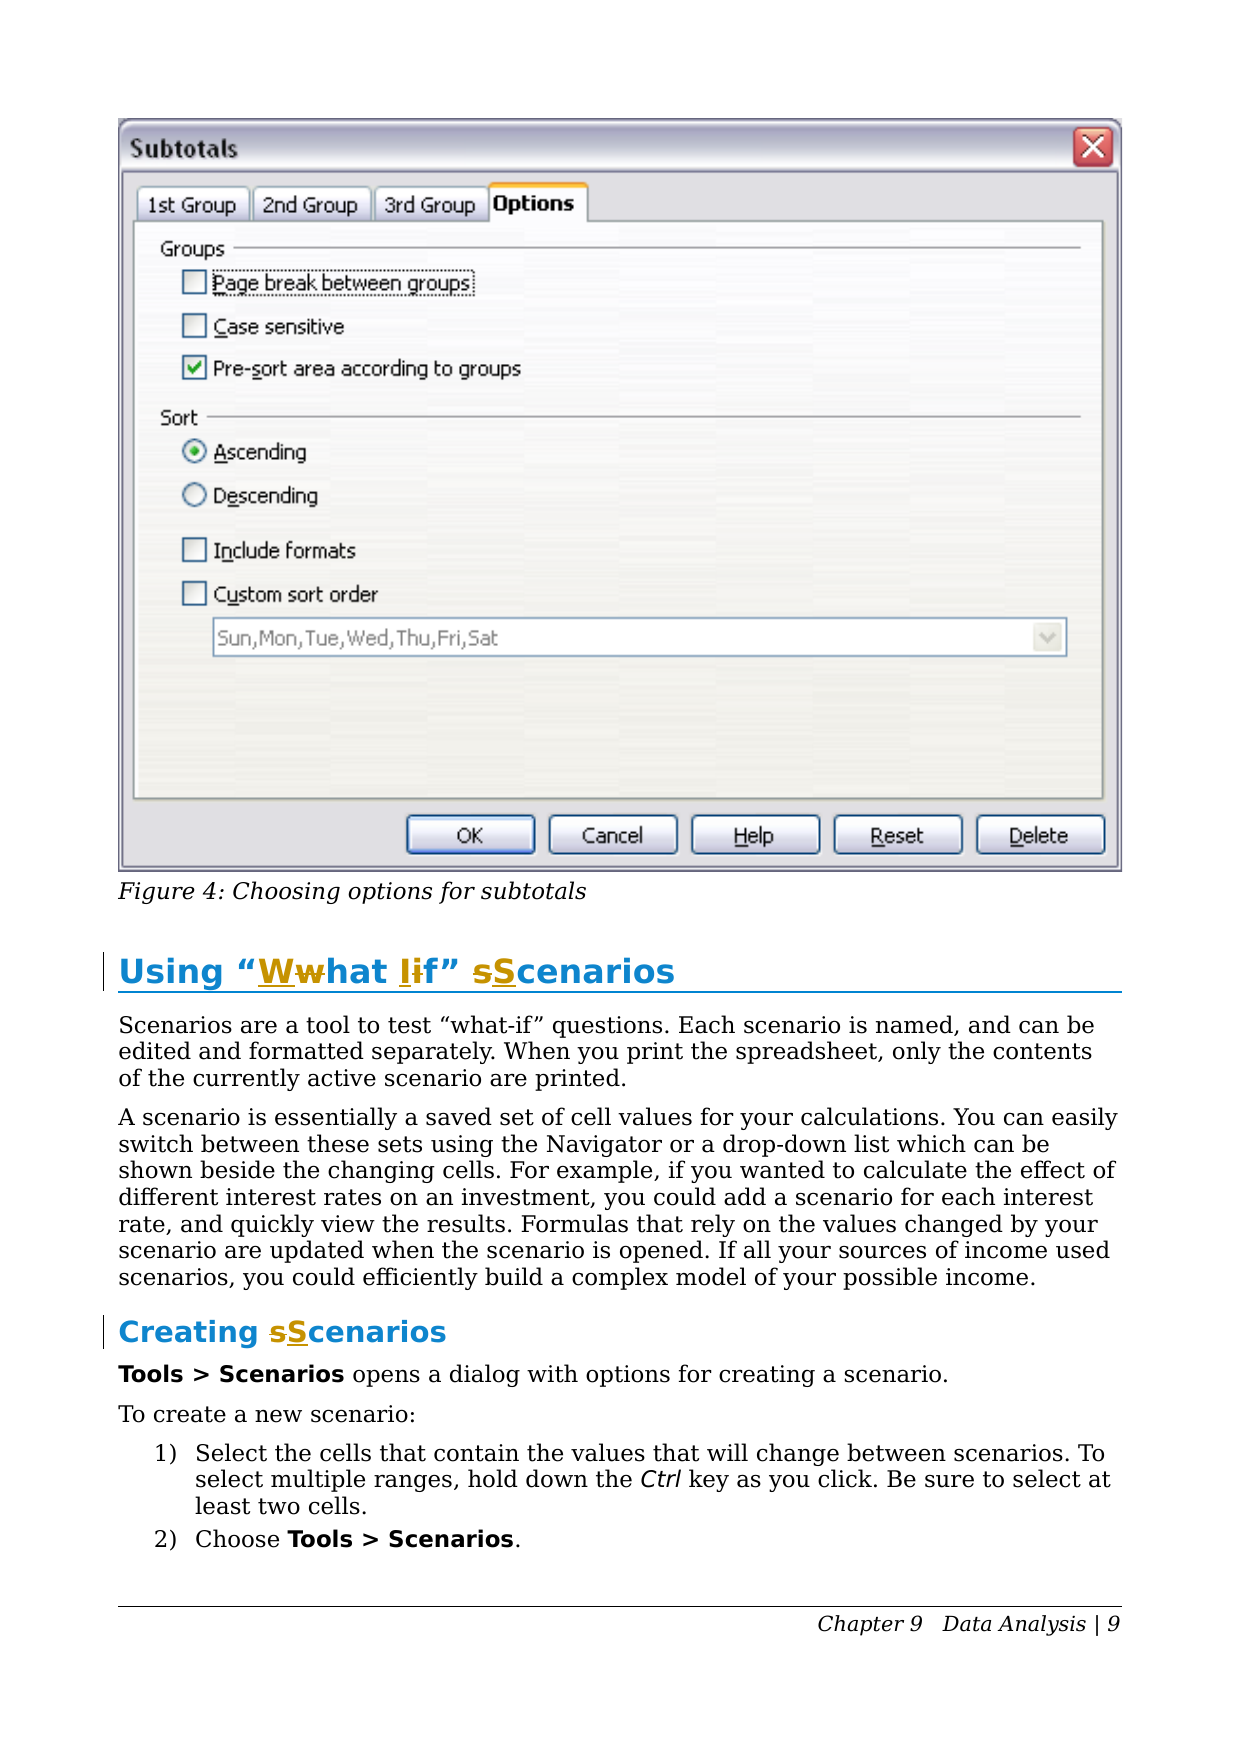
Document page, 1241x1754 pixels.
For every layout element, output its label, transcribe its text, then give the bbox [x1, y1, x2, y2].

text Tools > Scenarios opens a dialog with options for creating a scenario. [118, 1362, 1122, 1388]
text Scenarios are a tool to test “what-if” questions. Each scenario is named, and can be edited and formatted separately. When you print the spreadsheet, only the contents of the currently active scenario are printed. [118, 1012, 1122, 1092]
text To create a new scenario: [118, 1401, 1122, 1427]
subtitle Using “What If” Scenarios [118, 952, 1122, 991]
list Choose Tools > Scenarios. [177, 1526, 1122, 1553]
text Figure 4: Choosing options for subtotals [118, 878, 1122, 904]
subtitle Creating Scenarios [118, 1315, 1122, 1349]
list Select the cells that contain the values that will change between scenarios. To select multiple ranges, hold down the Ctrl key as you click. Be sure to select at least two cells. [177, 1440, 1122, 1520]
picture [118, 118, 1123, 872]
text A scenario is essentially a saved set of cell values for your calculations. You can easily switch between these sets using the Navigator or a drop-down list which can be shown beside the changing cells. For example, if you wanted to calculate the effect of different interest rates on an investment, you could add a scenario for each interest rate, and quickly view the results. Formulas that rely on the values changed by your scenario are updated when the scenario is opened. If all your sources of income used scenarios, you could efficiently build a complex model of your possible income. [118, 1104, 1122, 1291]
